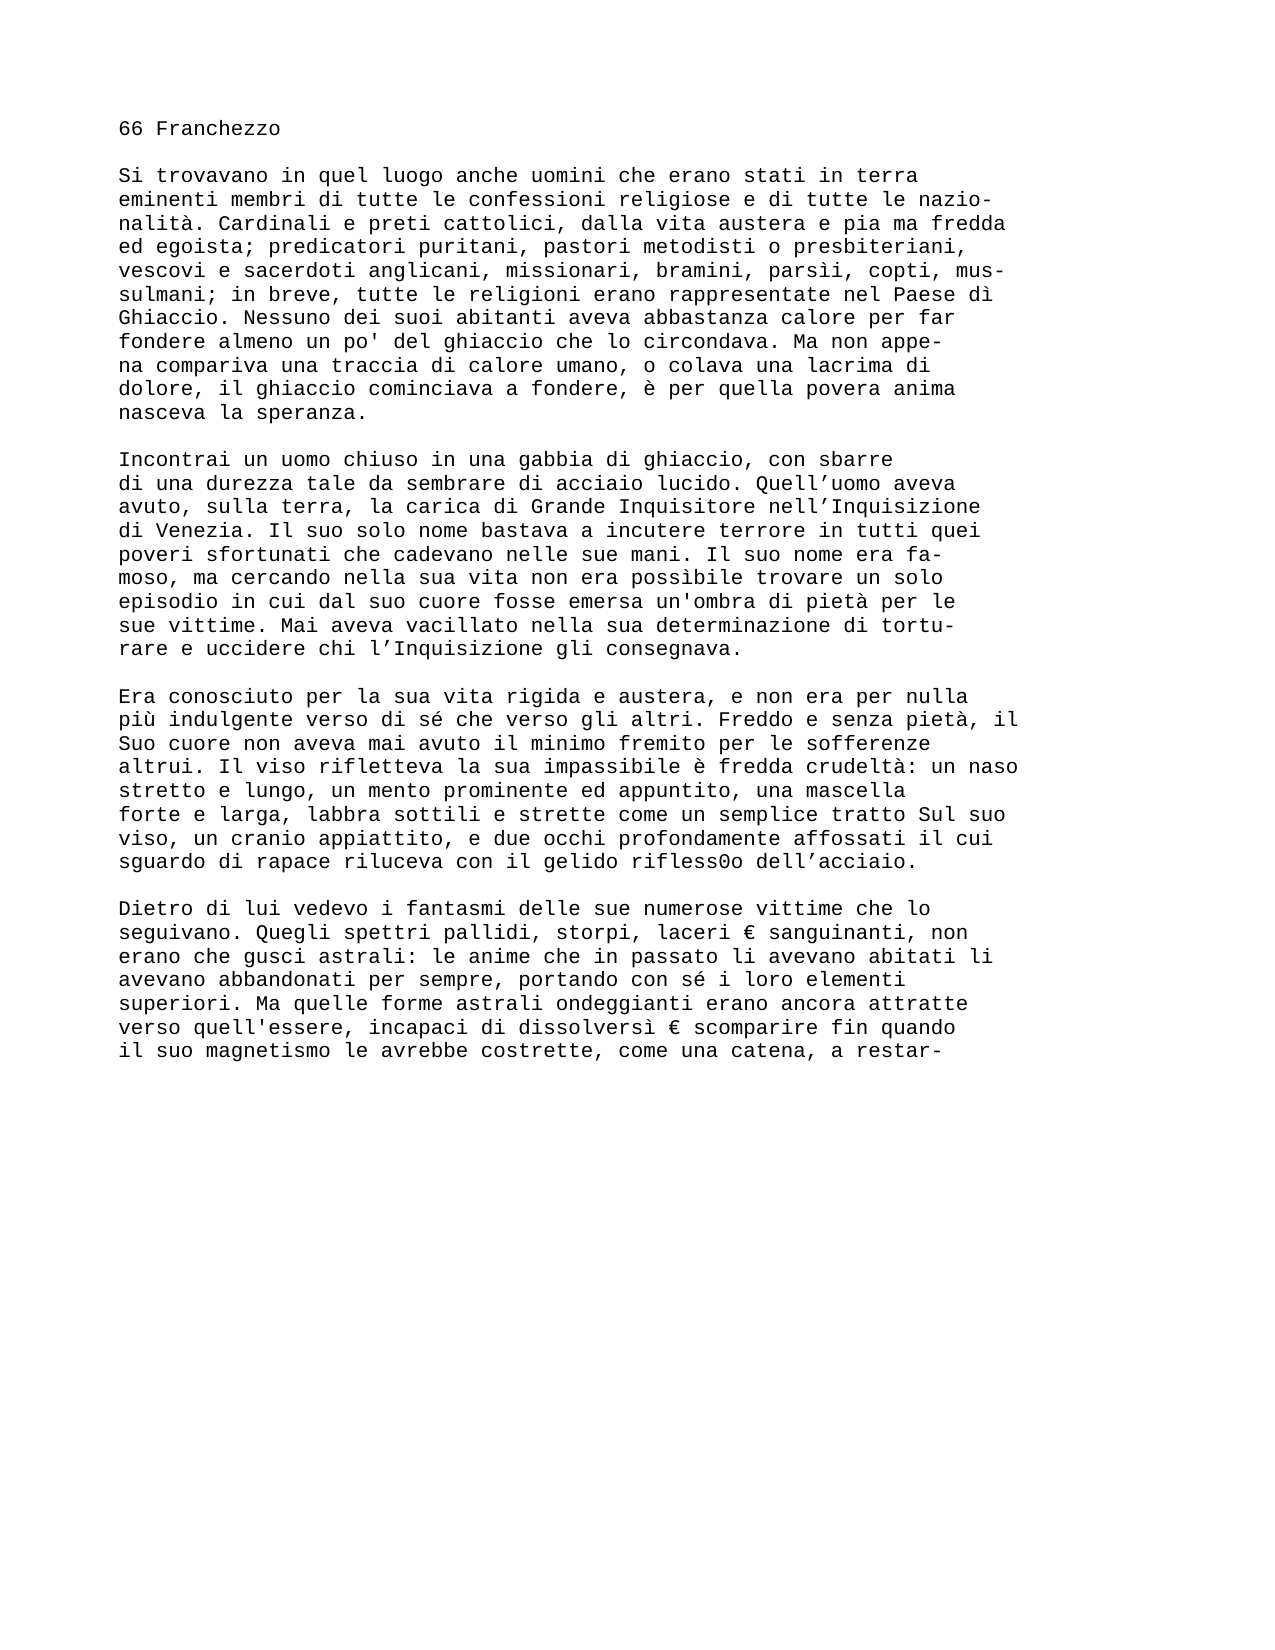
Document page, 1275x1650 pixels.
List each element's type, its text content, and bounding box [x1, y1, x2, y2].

text ed egoista; predicatori puritani, pastori metodisti o presbiteriani, [118, 236, 1157, 260]
text il suo magnetismo le avrebbe costrette, come una catena, a restar- [118, 1040, 1157, 1064]
text Si trovavano in quel luogo anche uomini che erano stati in terra [118, 165, 1157, 189]
text Ghiaccio. Nessuno dei suoi abitanti aveva abbastanza calore per far [118, 307, 1157, 331]
text sguardo di rapace riluceva con il gelido rifless0o dell’acciaio. [118, 851, 1157, 875]
text più indulgente verso di sé che verso gli altri. Freddo e senza pietà, il [118, 709, 1157, 733]
text nasceva la speranza. [118, 402, 1157, 426]
text sue vittime. Mai aveva vacillato nella sua determinazione di tortu- [118, 615, 1157, 638]
text stretto e lungo, un mento prominente ed appuntito, una mascella [118, 780, 1157, 804]
text vescovi e sacerdoti anglicani, missionari, bramini, parsìi, copti, mus- [118, 260, 1157, 284]
text dolore, il ghiaccio cominciava a fondere, è per quella povera anima [118, 378, 1157, 402]
text eminenti membri di tutte le confessioni religiose e di tutte le nazio- [118, 189, 1157, 213]
text sulmani; in breve, tutte le religioni erano rappresentate nel Paese dì [118, 284, 1157, 307]
text nalità. Cardinali e preti cattolici, dalla vita austera e pia ma fredda [118, 213, 1157, 236]
text superiori. Ma quelle forme astrali ondeggianti erano ancora attratte [118, 993, 1157, 1017]
text na compariva una traccia di calore umano, o colava una lacrima di [118, 354, 1157, 378]
text fondere almeno un po' del ghiaccio che lo circondava. Ma non appe- [118, 331, 1157, 354]
text forte e larga, labbra sottili e strette come un semplice tratto Sul suo [118, 804, 1157, 827]
text erano che gusci astrali: le anime che in passato li avevano abitati li [118, 946, 1157, 969]
text viso, un cranio appiattito, e due occhi profondamente affossati il cui [118, 827, 1157, 851]
text avuto, sulla terra, la carica di Grande Inquisitore nell’Inquisizione [118, 496, 1157, 520]
text avevano abbandonati per sempre, portando con sé i loro elementi [118, 969, 1157, 993]
text di una durezza tale da sembrare di acciaio lucido. Quell’uomo aveva [118, 473, 1157, 496]
text moso, ma cercando nella sua vita non era possìbile trovare un solo [118, 567, 1157, 591]
text altrui. Il viso rifletteva la sua impassibile è fredda crudeltà: un naso [118, 757, 1157, 780]
text rare e uccidere chi l’Inquisizione gli consegnava. [118, 638, 1157, 662]
text poveri sfortunati che cadevano nelle sue mani. Il suo nome era fa- [118, 544, 1157, 567]
text Suo cuore non aveva mai avuto il minimo fremito per le sofferenze [118, 733, 1157, 757]
text seguivano. Quegli spettri pallidi, storpi, laceri € sanguinanti, non [118, 922, 1157, 946]
text 66 Franchezzo [118, 118, 1157, 142]
text Era conosciuto per la sua vita rigida e austera, e non era per nulla [118, 686, 1157, 709]
text Dietro di lui vedevo i fantasmi delle sue numerose vittime che lo [118, 898, 1157, 922]
text di Venezia. Il suo solo nome bastava a incutere terrore in tutti quei [118, 520, 1157, 544]
text episodio in cui dal suo cuore fosse emersa un'ombra di pietà per le [118, 591, 1157, 615]
text Incontrai un uomo chiuso in una gabbia di ghiaccio, con sbarre [118, 449, 1157, 473]
text verso quell'essere, incapaci di dissolversì € scomparire fin quando [118, 1017, 1157, 1040]
